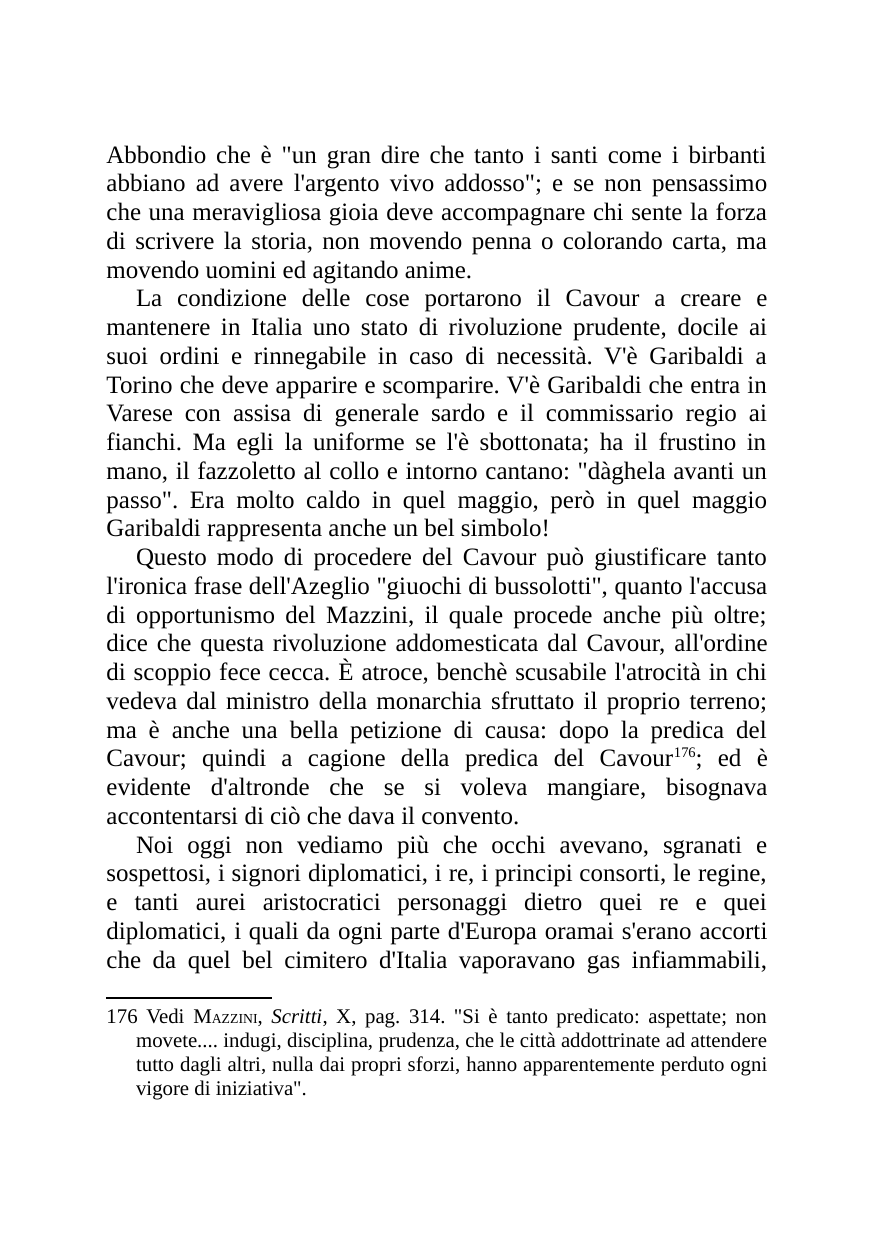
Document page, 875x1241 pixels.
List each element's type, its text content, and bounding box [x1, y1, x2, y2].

text La condizione delle cose portarono il Cavour a creare e mantenere in Italia uno stato di rivoluzione prudente, docile ai suoi ordini e rinnegabile in caso di necessità. V'è Garibaldi a Torino che deve apparire e scomparire. V'è Garibaldi che entra in Varese con assisa di generale sardo e il commissario regio ai fianchi. Ma egli la uniforme se l'è sbottonata; ha il frustino in mano, il fazzoletto al collo e intorno cantano: "dàghela avanti un passo". Era molto caldo in quel maggio, però in quel maggio Garibaldi rappresenta anche un bel simbolo! [106, 283, 768, 542]
text Noi oggi non vediamo più che occhi avevano, sgranati e sospettosi, i signori diplomatici, i re, i principi consorti, le regine, e tanti aurei aristocratici personaggi dietro quei re e quei diplomatici, i quali da ogni parte d'Europa oramai s'erano accorti che da quel bel cimitero d'Italia vaporavano gas infiammabili, [106, 830, 768, 973]
text Vedi Mazzini, Scritti, X, pag. 314. "Si è tanto predicato: aspettate; non movete.... indugi, disciplina, prudenza, che le città addottrinate ad attendere tutto dagli altri, nulla dai propri sforzi, hanno apparentemente perduto ogni vigore di iniziativa". [106, 1004, 768, 1100]
text Abbondio che è "un gran dire che tanto i santi come i birbanti abbiano ad avere l'argento vivo addosso"; e se non pensassimo che una meravigliosa gioia deve accompagnare chi sente la forza di scrivere la storia, non movendo penna o colorando carta, ma movendo uomini ed agitando anime. [106, 140, 768, 283]
text Questo modo di procedere del Cavour può giustificare tanto l'ironica frase dell'Azeglio "giuochi di bussolotti", quanto l'accusa di opportunismo del Mazzini, il quale procede anche più oltre; dice che questa rivoluzione addomesticata dal Cavour, all'ordine di scoppio fece cecca. È atroce, benchè scusabile l'atrocità in chi vedeva dal ministro della monarchia sfruttato il proprio terreno; ma è anche una bella petizione di causa: dopo la predica del Cavour; quindi a cagione della predica del Cavour; ed è evidente d'altronde che se si voleva mangiare, bisognava accontentarsi di ciò che dava il convento. [106, 542, 768, 830]
